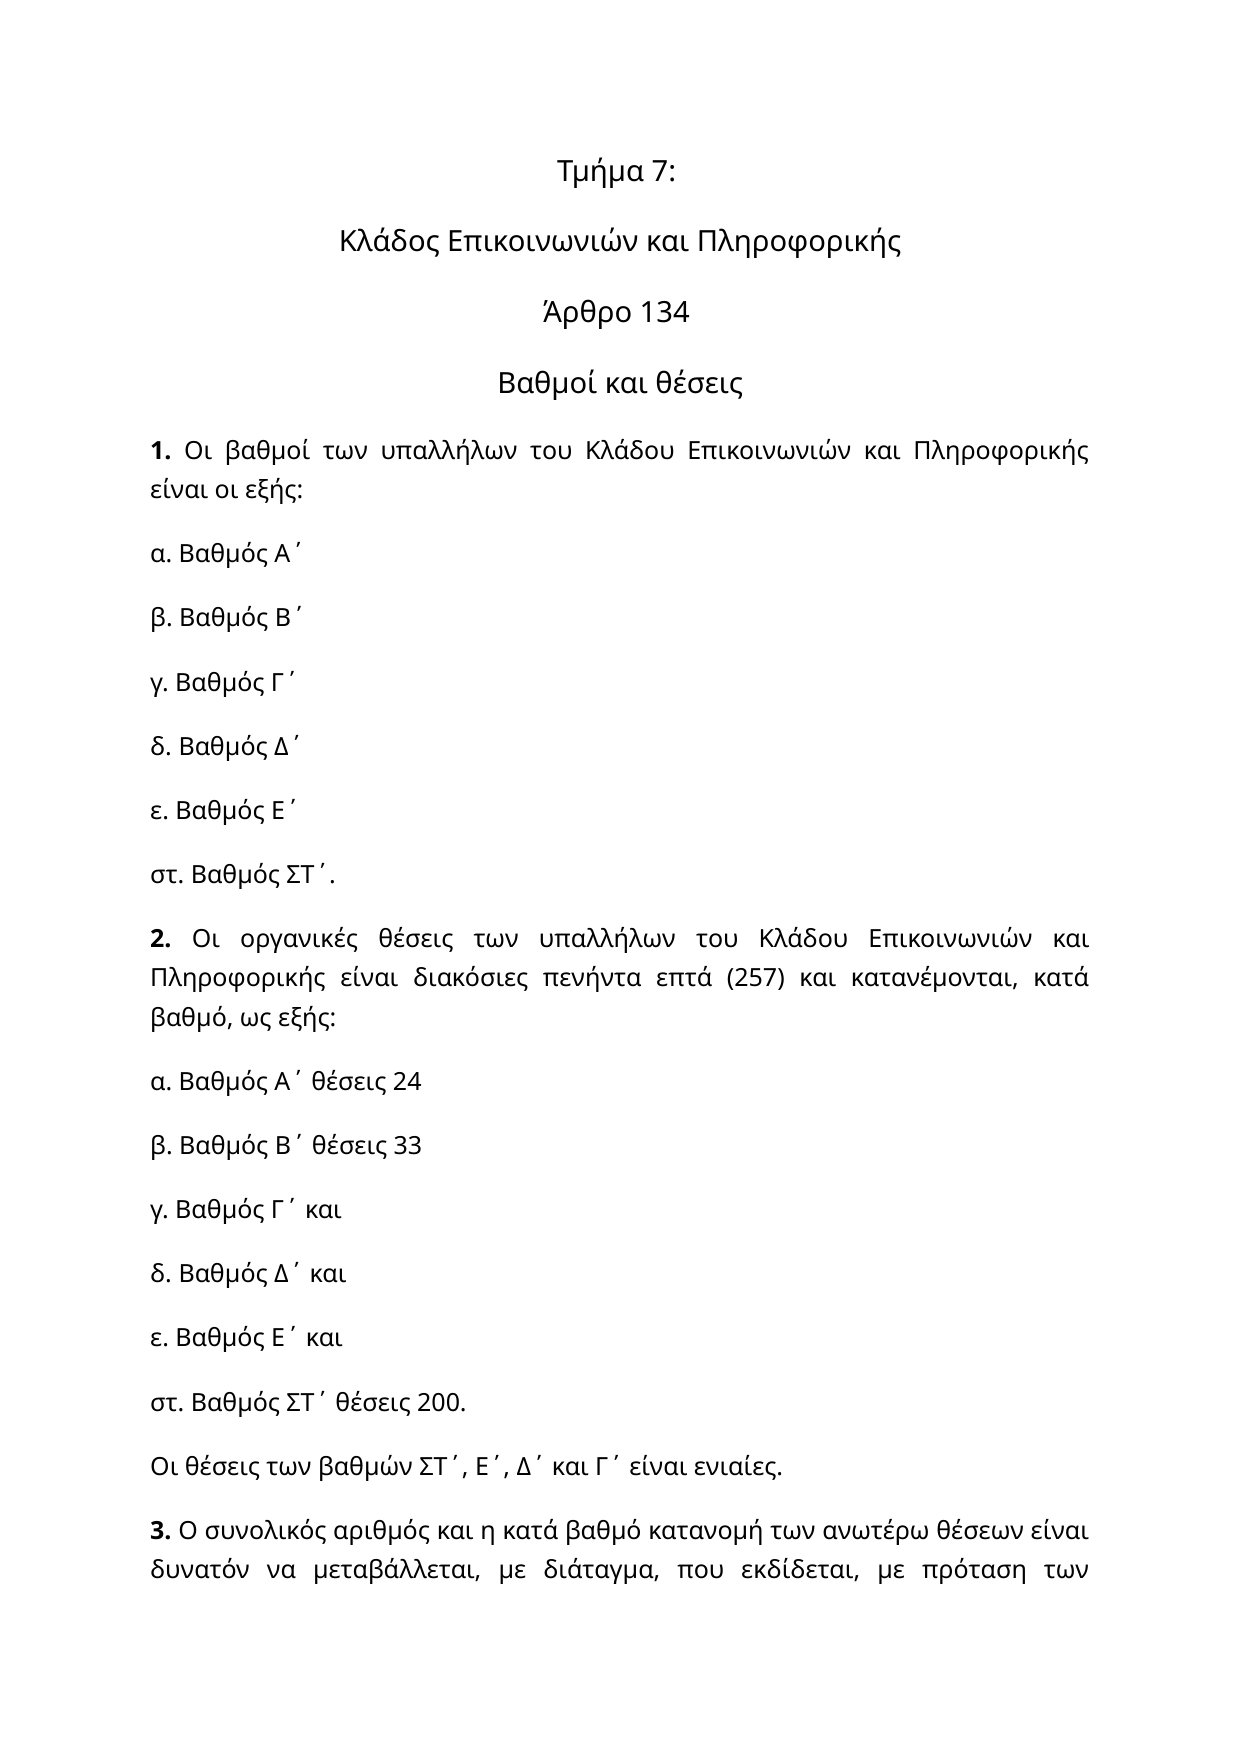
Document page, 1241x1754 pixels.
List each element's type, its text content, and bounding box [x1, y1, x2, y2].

text ε. Βαθμός Ε΄ και [150, 1320, 1090, 1354]
text β. Βαθμός Β΄ θέσεις 33 [150, 1127, 1090, 1162]
text α. Βαθμός Α΄ [150, 536, 1090, 570]
text δ. Βαθμός Δ΄ [150, 728, 1090, 762]
text 1. Οι βαθμοί των υπαλλήλων του Κλάδου Επικοινωνιών και Πληροφορικής είναι οι εξής: [150, 432, 1090, 506]
text 2. Οι οργανικές θέσεις των υπαλλήλων του Κλάδου Επικοινωνιών και Πληροφορικής είναι διακόσιες πενήντα επτά (257) και κατανέμονται, κατά βαθμό, ως εξής: [150, 921, 1090, 1033]
text δ. Βαθμός Δ΄ και [150, 1256, 1090, 1290]
subtitle Τμήμα 7: [150, 150, 1090, 190]
text Οι θέσεις των βαθμών ΣΤ΄, Ε΄, Δ΄ και Γ΄ είναι ενιαίες. [150, 1448, 1090, 1482]
text α. Βαθμός Α΄ θέσεις 24 [150, 1063, 1090, 1097]
subtitle Βαθμοί και θέσεις [150, 362, 1090, 402]
text στ. Βαθμός ΣΤ΄ θέσεις 200. [150, 1384, 1090, 1418]
text γ. Βαθμός Γ΄ [150, 664, 1090, 698]
text β. Βαθμός Β΄ [150, 600, 1090, 634]
text 3. Ο συνολικός αριθμός και η κατά βαθμό κατανομή των ανωτέρω θέσεων είναι δυνατόν να μεταβάλλεται, με διάταγμα, που εκδίδεται, με πρόταση των [150, 1512, 1090, 1586]
text ε. Βαθμός Ε΄ [150, 792, 1090, 827]
text στ. Βαθμός ΣΤ΄. [150, 857, 1090, 891]
subtitle Κλάδος Επικοινωνιών και Πληροφορικής [150, 221, 1090, 260]
subtitle Άρθρο 134 [150, 291, 1090, 331]
text γ. Βαθμός Γ΄ και [150, 1192, 1090, 1226]
